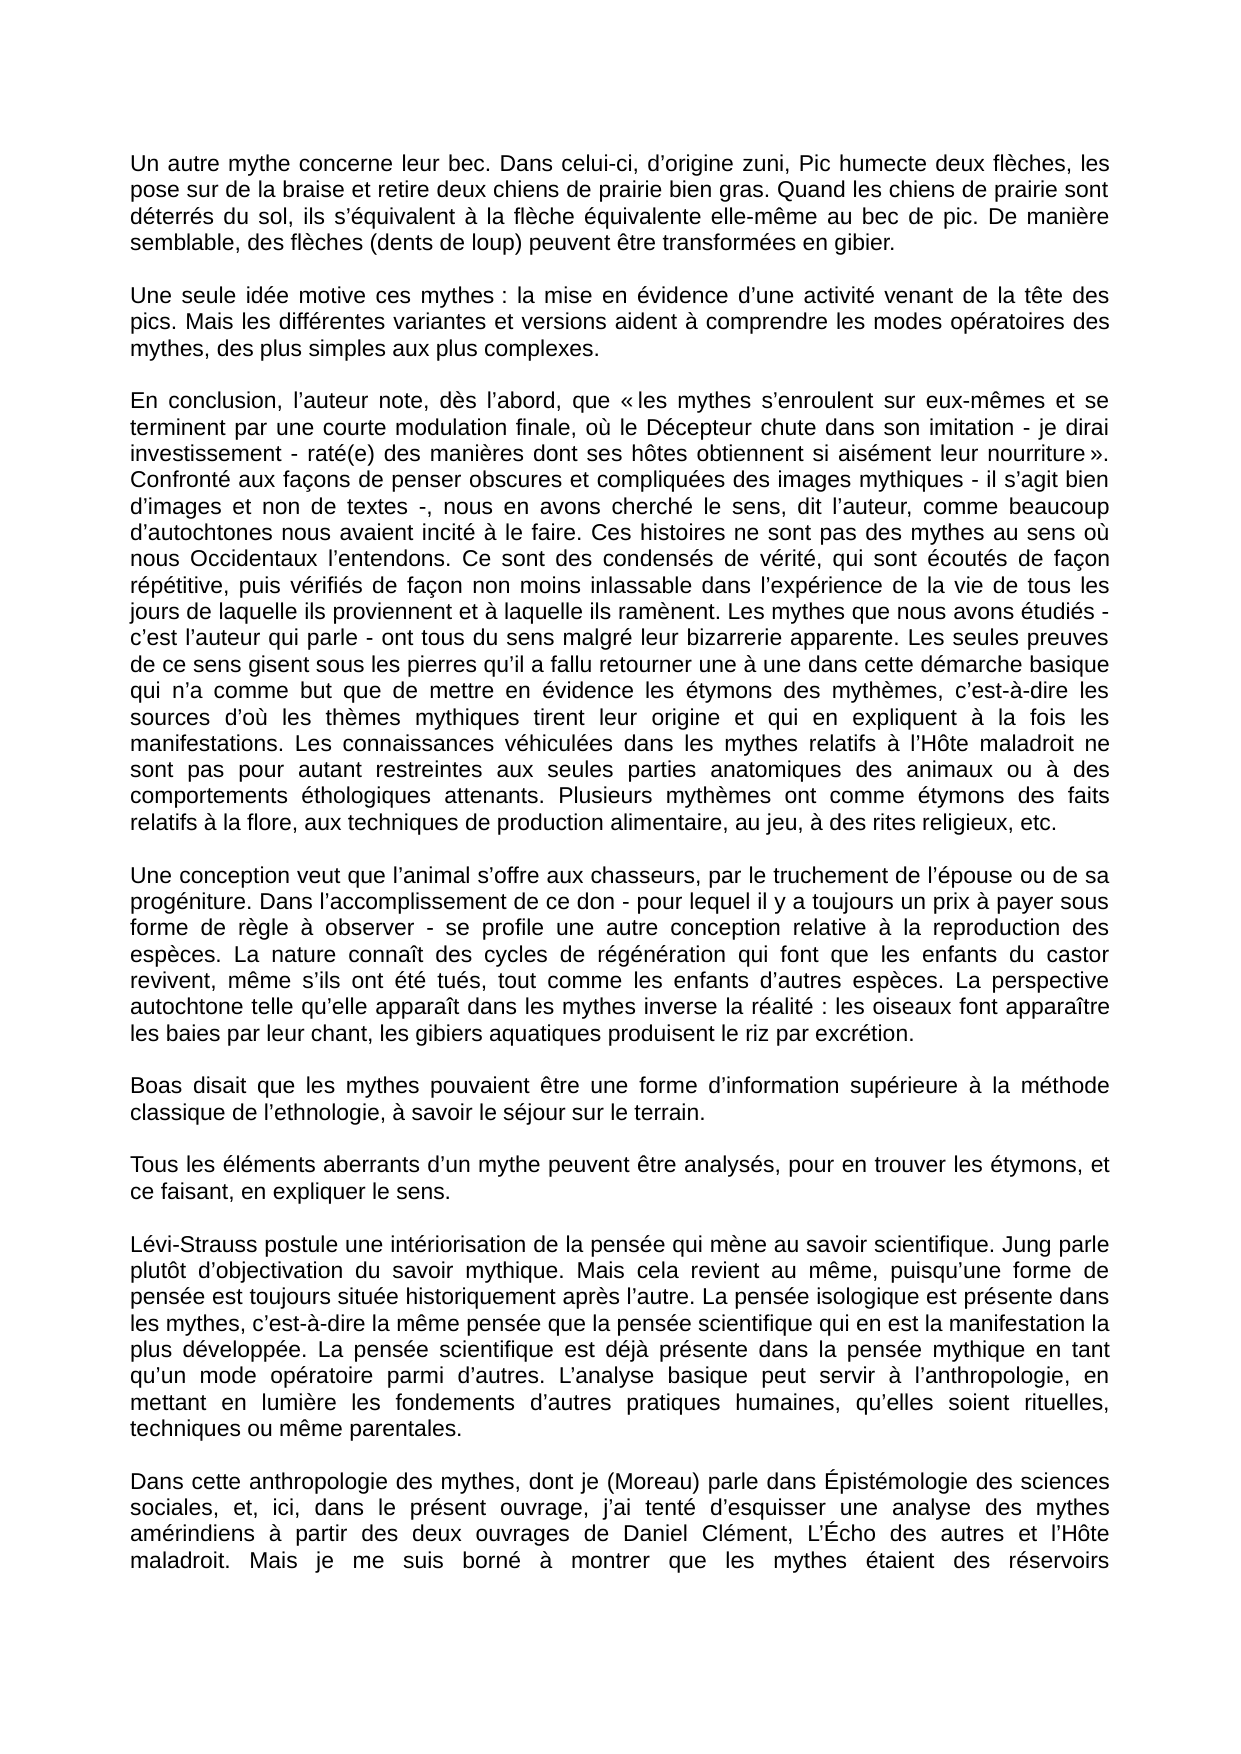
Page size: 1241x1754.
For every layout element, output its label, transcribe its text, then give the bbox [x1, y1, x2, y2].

text Lévi-Strauss postule une intériorisation de la pensée qui mène au savoir scientifique. Jung parle plutôt d’objectivation du savoir mythique. Mais cela revient au même, puisqu’une forme de pensée est toujours située historiquement après l’autre. La pensée isologique est présente dans les mythes, c’est-à-dire la même pensée que la pensée scientifique qui en est la manifestation la plus développée. La pensée scientifique est déjà présente dans la pensée mythique en tant qu’un mode opératoire parmi d’autres. L’analyse basique peut servir à l’anthropologie, en mettant en lumière les fondements d’autres pratiques humaines, qu’elles soient rituelles, techniques ou même parentales. [130, 1231, 1110, 1441]
text Une conception veut que l’animal s’offre aux chasseurs, par le truchement de l’épouse ou de sa progéniture. Dans l’accomplissement de ce don - pour lequel il y a toujours un prix à payer sous forme de règle à observer - se profile une autre conception relative à la reproduction des espèces. La nature connaît des cycles de régénération qui font que les enfants du castor revivent, même s’ils ont été tués, tout comme les enfants d’autres espèces. La perspective autochtone telle qu’elle apparaît dans les mythes inverse la réalité : les oiseaux font apparaître les baies par leur chant, les gibiers aquatiques produisent le riz par excrétion. [130, 862, 1110, 1046]
text En conclusion, l’auteur note, dès l’abord, que « les mythes s’enroulent sur eux-mêmes et se terminent par une courte modulation finale, où le Décepteur chute dans son imitation - je dirai investissement - raté(e) des manières dont ses hôtes obtiennent si aisément leur nourriture ». Confronté aux façons de penser obscures et compliquées des images mythiques - il s’agit bien d’images et non de textes -, nous en avons cherché le sens, dit l’auteur, comme beaucoup d’autochtones nous avaient incité à le faire. Ces histoires ne sont pas des mythes au sens où nous Occidentaux l’entendons. Ce sont des condensés de vérité, qui sont écoutés de façon répétitive, puis vérifiés de façon non moins inlassable dans l’expérience de la vie de tous les jours de laquelle ils proviennent et à laquelle ils ramènent. Les mythes que nous avons étudiés - c’est l’auteur qui parle - ont tous du sens malgré leur bizarrerie apparente. Les seules preuves de ce sens gisent sous les pierres qu’il a fallu retourner une à une dans cette démarche basique qui n’a comme but que de mettre en évidence les étymons des mythèmes, c’est-à-dire les sources d’où les thèmes mythiques tirent leur origine et qui en expliquent à la fois les manifestations. Les connaissances véhiculées dans les mythes relatifs à l’Hôte maladroit ne sont pas pour autant restreintes aux seules parties anatomiques des animaux ou à des comportements éthologiques attenants. Plusieurs mythèmes ont comme étymons des faits relatifs à la flore, aux techniques de production alimentaire, au jeu, à des rites religieux, etc. [130, 387, 1110, 835]
text Dans cette anthropologie des mythes, dont je (Moreau) parle dans Épistémologie des sciences sociales, et, ici, dans le présent ouvrage, j’ai tenté d’esquisser une analyse des mythes amérindiens à partir des deux ouvrages de Daniel Clément, L’Écho des autres et l’Hôte maladroit. Mais je me suis borné à montrer que les mythes étaient des réservoirs [130, 1468, 1110, 1573]
text Tous les éléments aberrants d’un mythe peuvent être analysés, pour en trouver les étymons, et ce faisant, en expliquer le sens. [130, 1151, 1110, 1204]
text Boas disait que les mythes pouvaient être une forme d’information supérieure à la méthode classique de l’ethnologie, à savoir le séjour sur le terrain. [130, 1072, 1110, 1125]
text Un autre mythe concerne leur bec. Dans celui-ci, d’origine zuni, Pic humecte deux flèches, les pose sur de la braise et retire deux chiens de prairie bien gras. Quand les chiens de prairie sont déterrés du sol, ils s’équivalent à la flèche équivalente elle-même au bec de pic. De manière semblable, des flèches (dents de loup) peuvent être transformées en gibier. [130, 150, 1110, 255]
text Une seule idée motive ces mythes : la mise en évidence d’une activité venant de la tête des pics. Mais les différentes variantes et versions aident à comprendre les modes opératoires des mythes, des plus simples aux plus complexes. [130, 282, 1110, 361]
